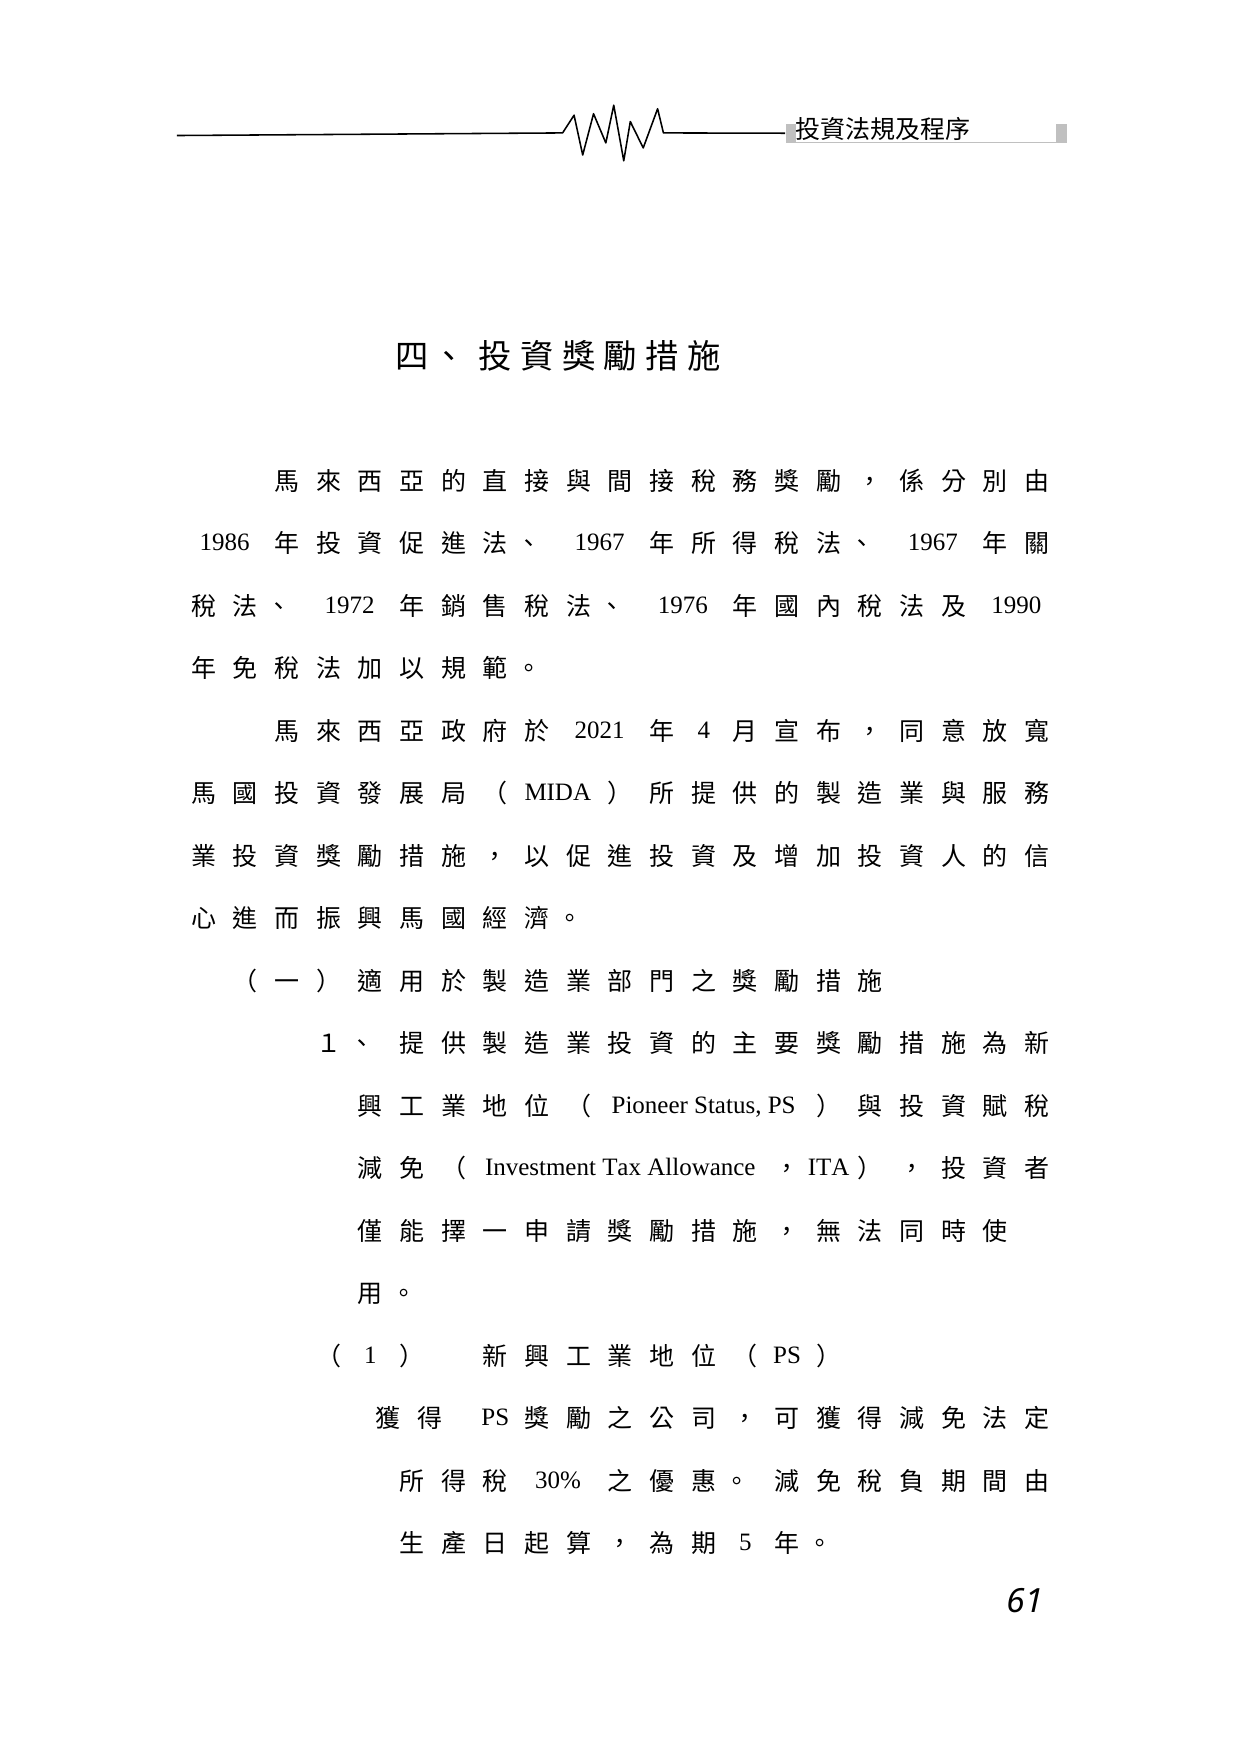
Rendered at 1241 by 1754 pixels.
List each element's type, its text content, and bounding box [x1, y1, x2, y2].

text 四、投資獎勵措施 [183, 313, 1058, 375]
text 馬來西亞的直接與間接稅務獎勵，係分別由1986年投資促進法、1967年所得稅法、1967年關稅法、1972年銷售稅法、1976年國內稅法及1990年免稅法加以規範。 [183, 438, 1058, 688]
text １、提供製造業投資的主要獎勵措施為新興工業地位（Pioneer Status, PS）與投資賦稅減免（Investment Tax Allowance，ITA），投資者僅能擇一申請獎勵措施，無法同時使用。 [281, 1000, 1058, 1313]
text （一）適用於製造業部門之獎勵措施 [207, 938, 1058, 1000]
text （1） 新興工業地位（PS） [306, 1313, 1058, 1375]
text 獲得PS獎勵之公司，可獲得減免法定所得稅30%之優惠。減免稅負期間由生產日起算，為期5年。 [306, 1375, 1058, 1563]
text 馬來西亞政府於2021年4月宣布，同意放寬馬國投資發展局（MIDA）所提供的製造業與服務業投資獎勵措施，以促進投資及增加投資人的信心進而振興馬國經濟。 [183, 688, 1058, 938]
